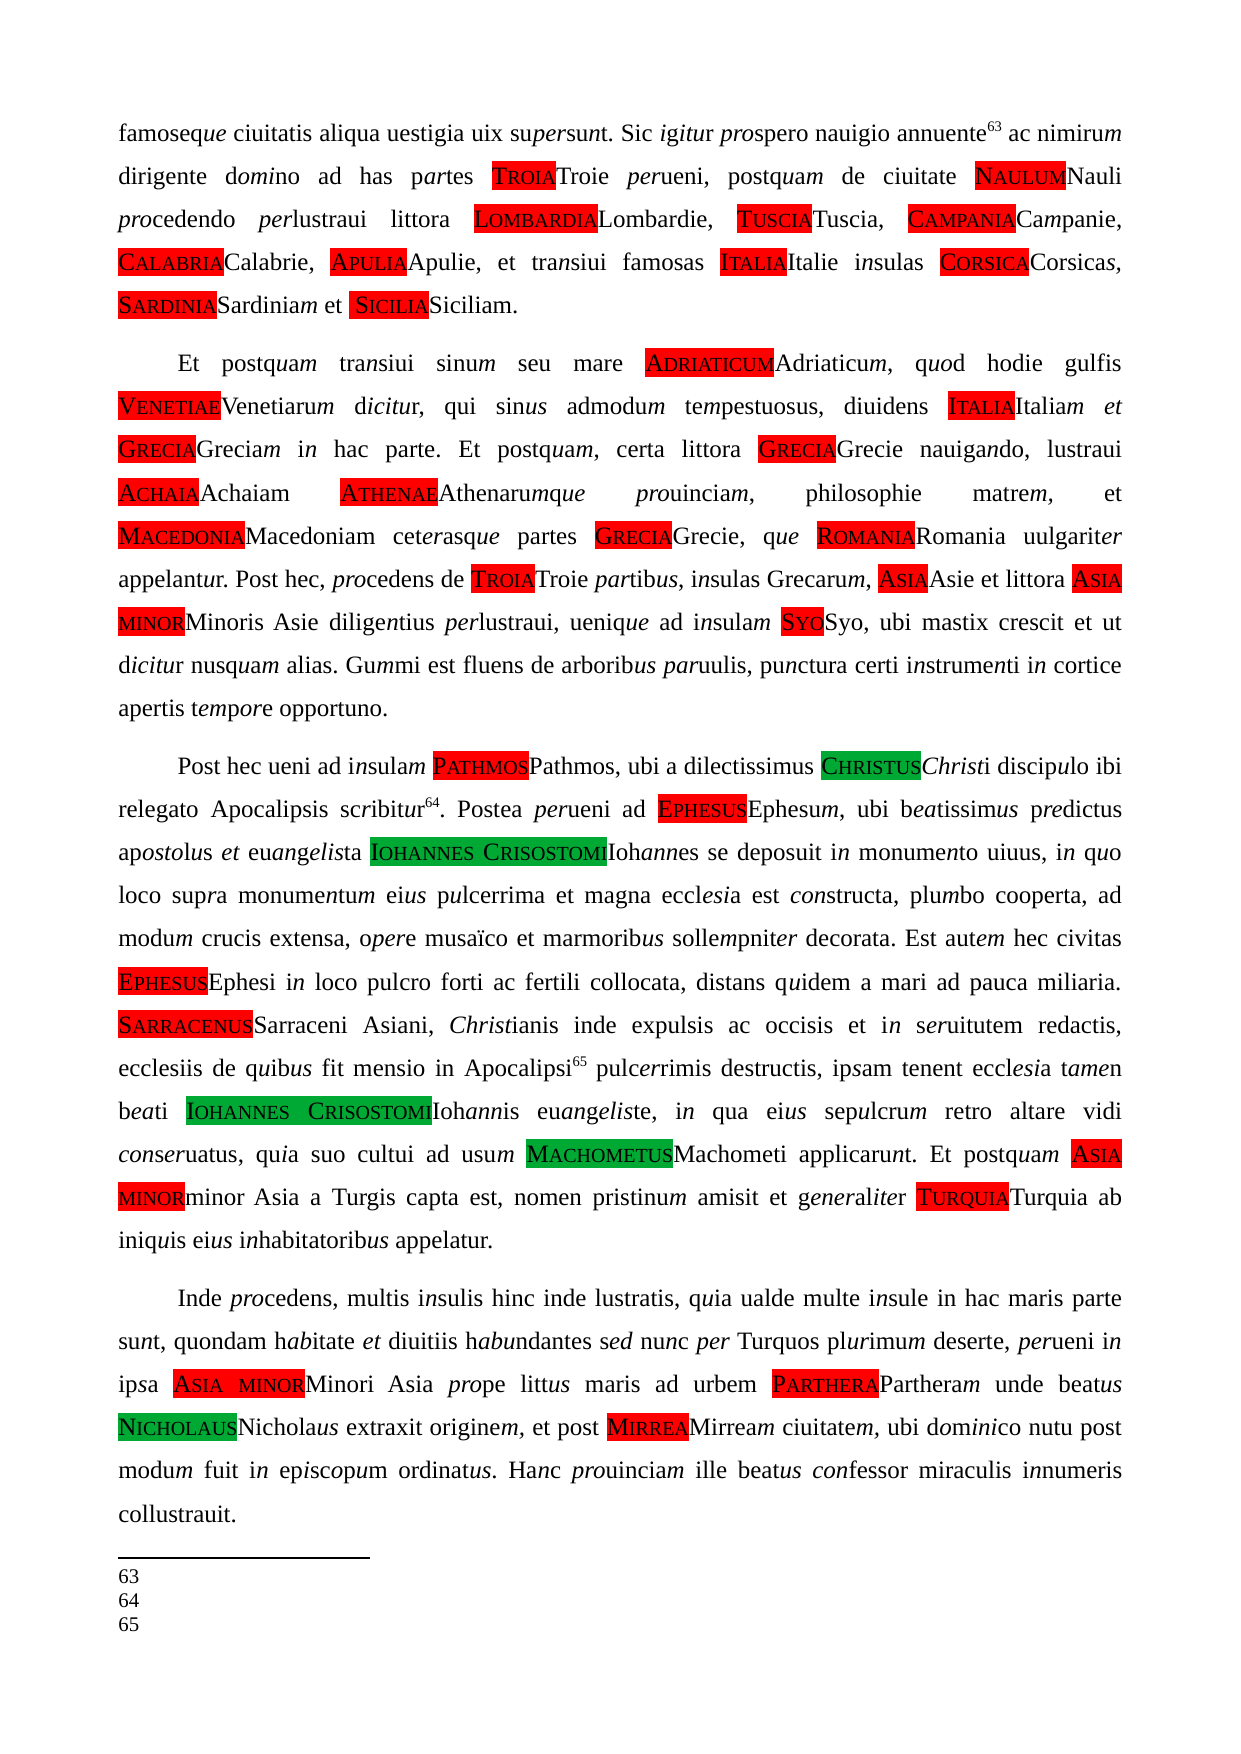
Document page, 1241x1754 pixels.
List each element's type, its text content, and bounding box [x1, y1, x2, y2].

text Et postquam transiui sinum seu mare AdriaticumAdriaticum, quod hodie gulfis VenetiaeVenetiarum dicitur, qui sinus admodum tempestuosus, diuidens ItaliaItaliam et GreciaGreciam in hac parte. Et postquam, certa littora GreciaGrecie nauigando, lustraui AchaiaAchaiam AthenaeAthenarumque prouinciam, philosophie matrem, et MacedoniaMacedoniam ceterasque partes GreciaGrecie, que RomaniaRomania uulgariter appelantur. Post hec, procedens de TroiaTroie partibus, insulas Grecarum, AsiaAsie et littora Asia minorMinoris Asie diligentius perlustraui, uenique ad insulam SyoSyo, ubi mastix crescit et ut dicitur nusquam alias. Gummi est fluens de arboribus paruulis, punctura certi instrumenti in cortice apertis tempore opportuno. [118, 348, 1122, 722]
text famoseque ciuitatis aliqua uestigia uix supersunt. Sic igitur prospero nauigio annuente ac nimirum dirigente domino ad has partes TroiaTroie perueni, postquam de ciuitate NaulumNauli procedendo perlustraui littora LombardiaLombardie, TusciaTuscia, CampaniaCampanie, CalabriaCalabrie, ApuliaApulie, et transiui famosas ItaliaItalie insulas CorsicaCorsicas, SardiniaSardiniam et SiciliaSiciliam. [118, 118, 1122, 319]
text Inde procedens, multis insulis hinc inde lustratis, quia ualde multe insule in hac maris parte sunt, quondam habitate et diuitiis habundantes sed nunc per Turquos plurimum deserte, perueni in ipsa Asia minorMinori Asia prope littus maris ad urbem PartheraPartheram unde beatus NicholausNicholaus extraxit originem, et post MirreaMirream ciuitatem, ubi dominico nutu post modum fuit in episcopum ordinatus. Hanc prouinciam ille beatus confessor miraculis innumeris collustrauit. [118, 1283, 1122, 1527]
text Post hec ueni ad insulam PathmosPathmos, ubi a dilectissimus ChristusChristi discipulo ibi relegato Apocalipsis scribitur. Postea perueni ad EphesusEphesum, ubi beatissimus predictus apostolus et euangelista Iohannes CrisostomiIohannes se deposuit in monumento uiuus, in quo loco supra monumentum eius pulcerrima et magna ecclesia est constructa, plumbo cooperta, ad modum crucis extensa, opere musaïco et marmoribus sollempniter decorata. Est autem hec civitas EphesusEphesi in loco pulcro forti ac fertili collocata, distans quidem a mari ad pauca miliaria. SarracenusSarraceni Asiani, Christianis inde expulsis ac occisis et in seruitutem redactis, ecclesiis de quibus fit mensio in Apocalipsi pulcerrimis destructis, ipsam tenent ecclesia tamen beati Iohannes CrisostomiIohannis euangeliste, in qua eius sepulcrum retro altare vidi conseruatus, quia suo cultui ad usum MachometusMachometi applicarunt. Et postquam Asia minorminor Asia a Turgis capta est, nomen pristinum amisit et generaliter TurquiaTurquia ab iniquis eius inhabitatoribus appelatur. [118, 751, 1122, 1254]
